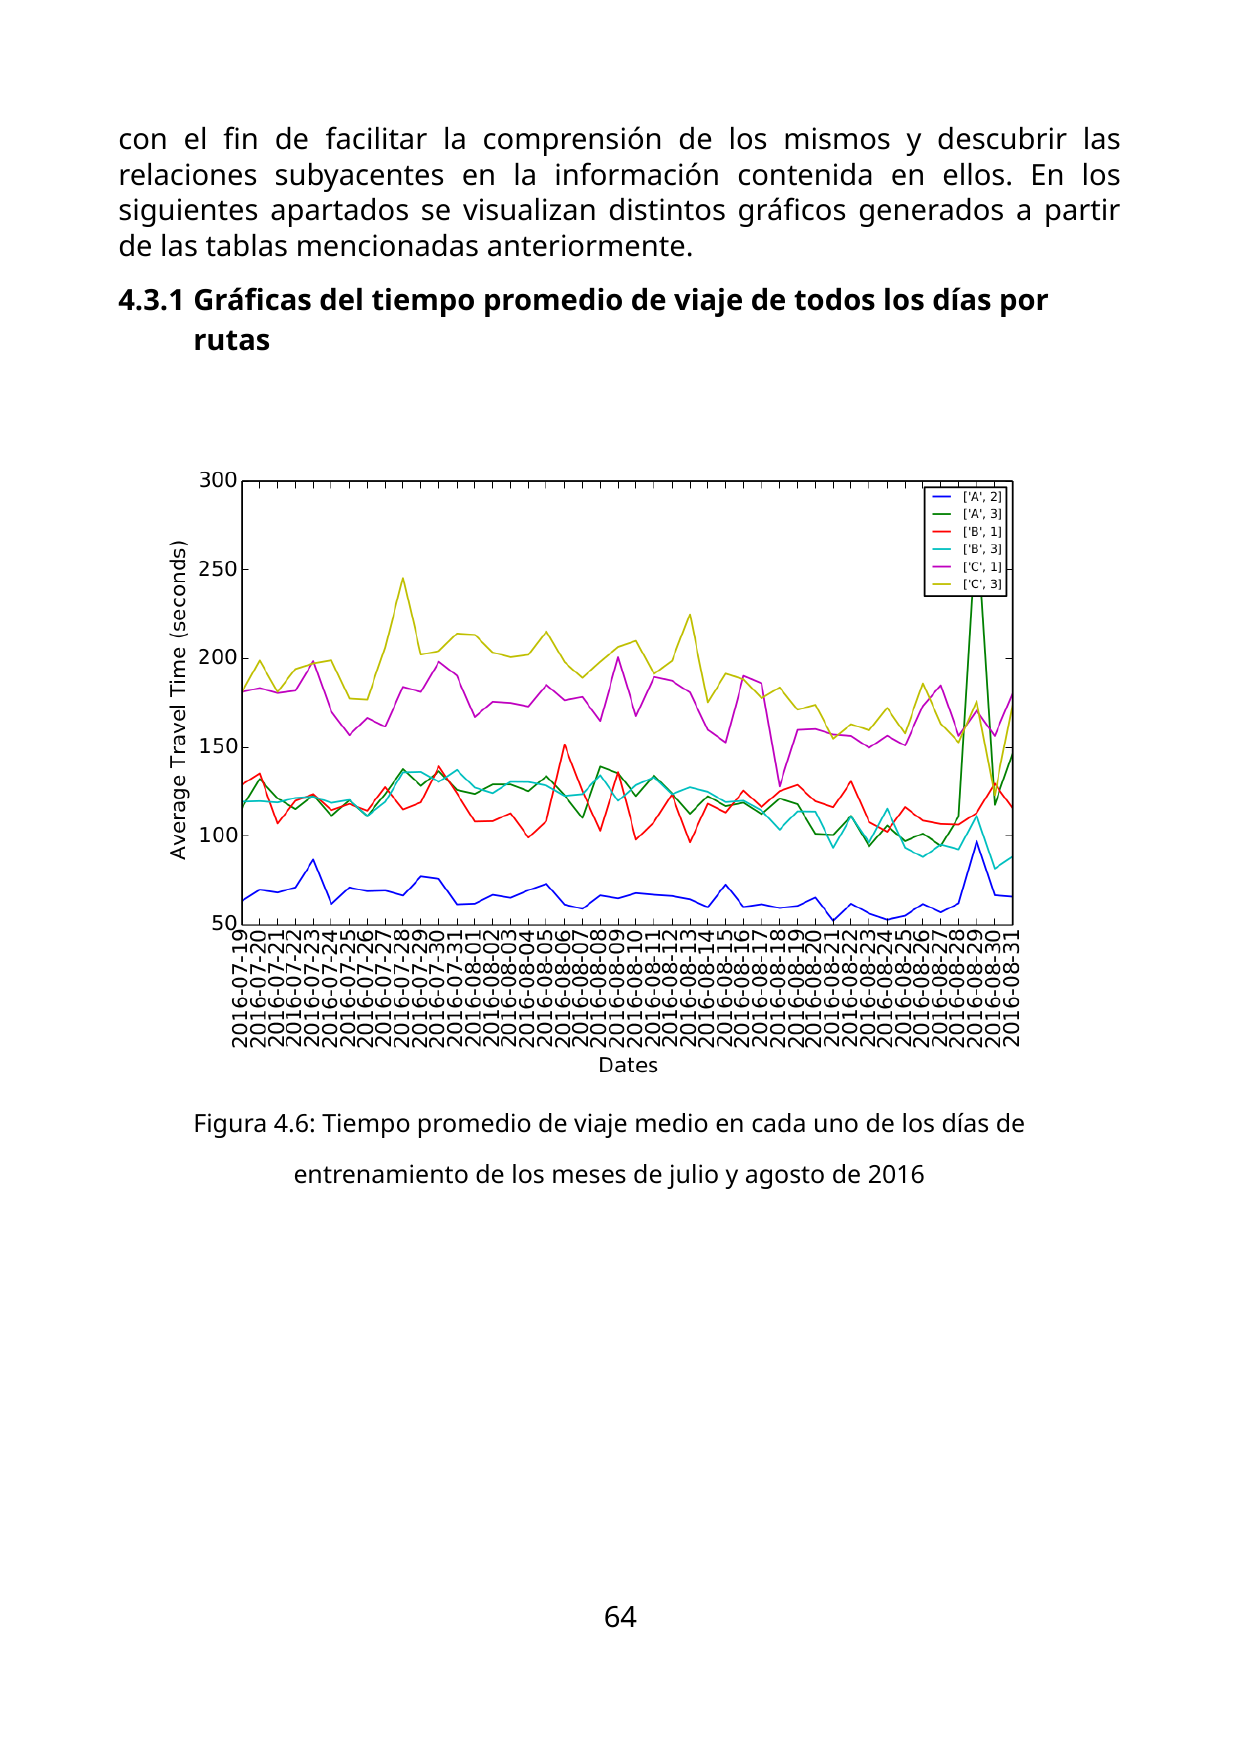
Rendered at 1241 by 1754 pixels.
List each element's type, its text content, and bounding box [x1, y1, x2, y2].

picture [136, 436, 1063, 1089]
text con el fin de facilitar la comprensión de los mismos y descubrir las relaciones subyacentes en la información contenida en ellos. En los siguientes apartados se visualizan distintos gráficos generados a partir de las tablas mencionadas anteriormente. [118, 118, 1122, 265]
subtitle Gráficas del tiempo promedio de viaje de todos los días por rutas [118, 279, 1122, 359]
text Figura 4.6: Tiempo promedio de viaje medio en cada uno de los días de entrenamiento de los meses de julio y agosto de 2016 [146, 427, 1072, 1190]
